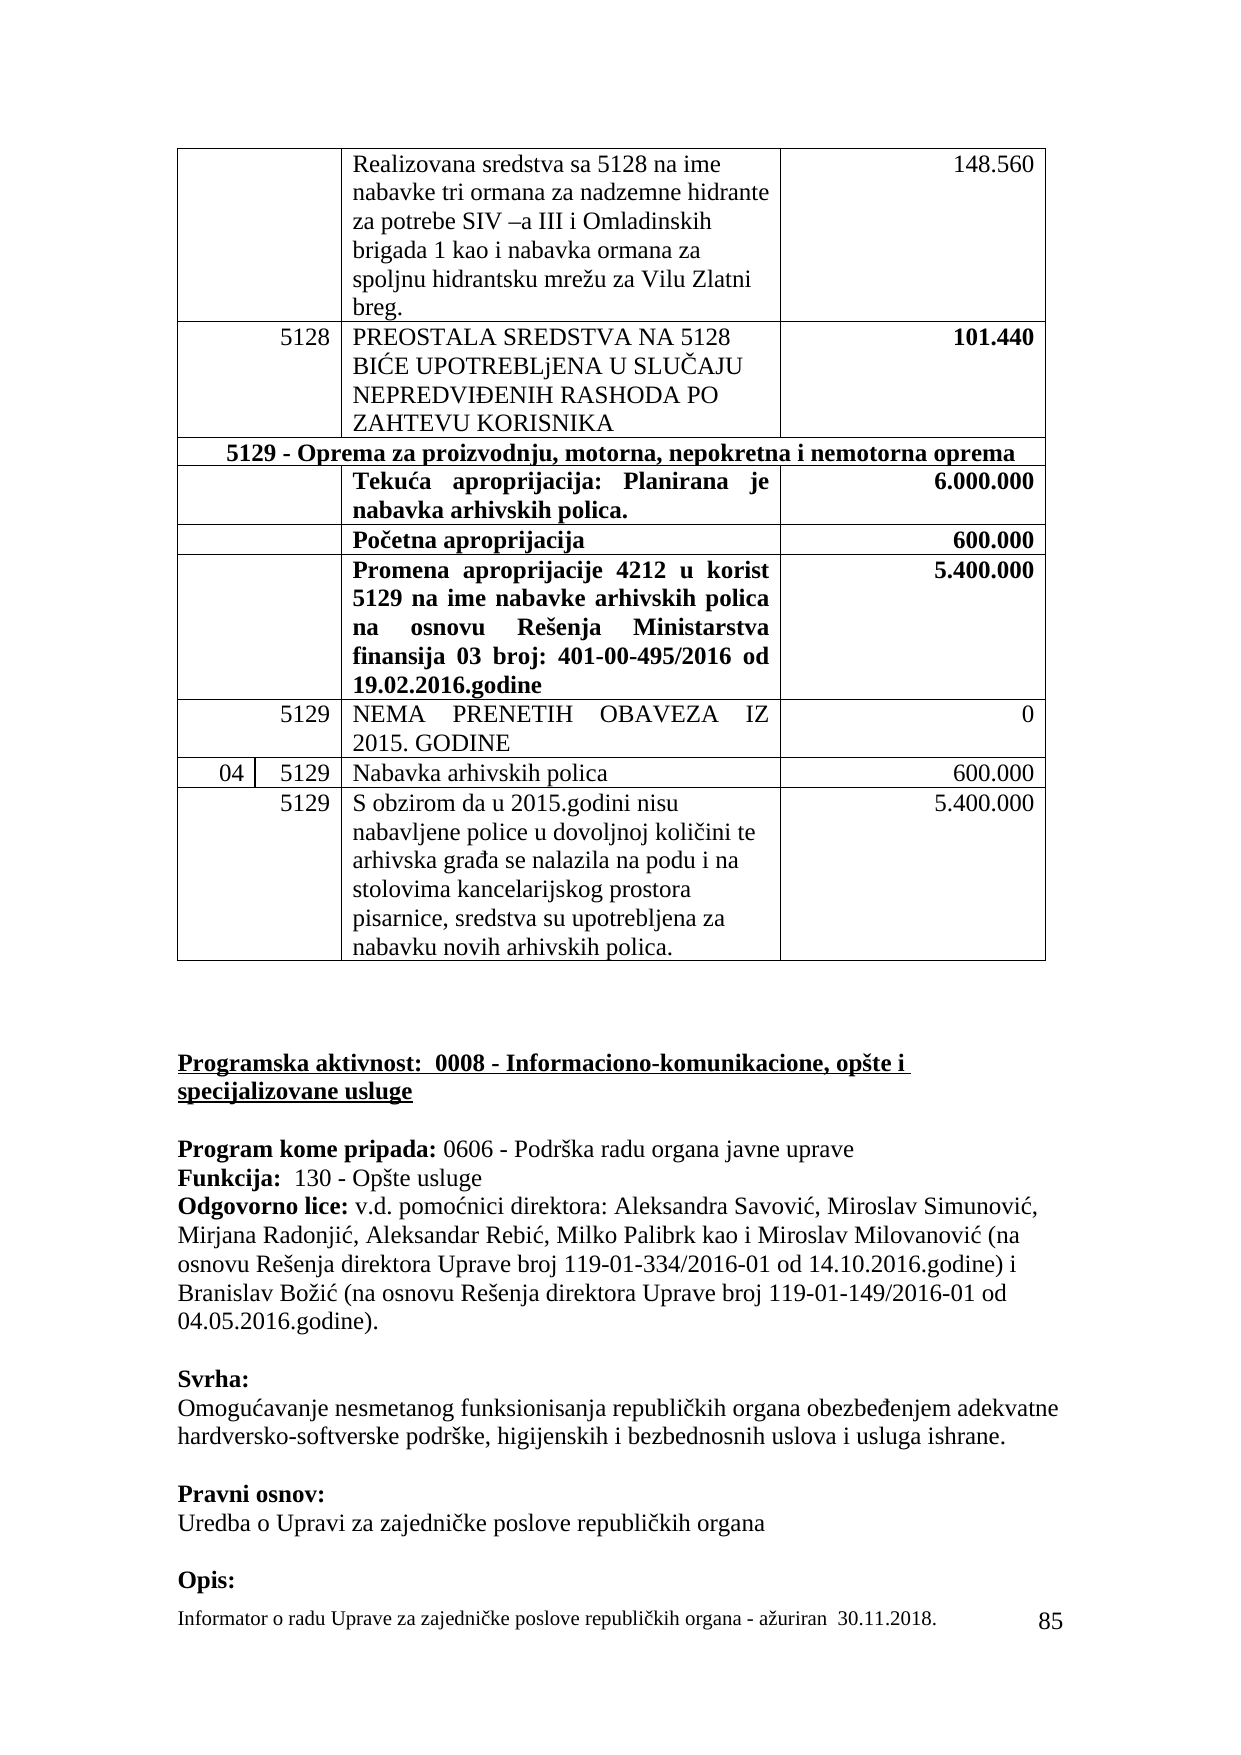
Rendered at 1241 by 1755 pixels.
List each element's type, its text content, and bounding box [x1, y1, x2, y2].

table_cell 5.400.000 [781, 788, 1045, 960]
table_cell 101.440 [781, 322, 1045, 437]
table_cell 600.000 [781, 758, 1045, 787]
table_cell 600.000 [781, 525, 1045, 554]
text Pravni osnov: Uredba o Upravi za zajedničke poslove republičkih organa [177, 1450, 1063, 1536]
table_cell Tekuća aproprijacija: Planirana je nabavka arhivskih polica. [342, 466, 780, 524]
table_cell 5.400.000 [781, 555, 1045, 698]
table_cell 5129 - Oprema za proizvodnju, motorna, nepokretna i nemotorna oprema [178, 438, 1045, 465]
text Program kome pripada: 0606 - Podrška radu organa javne uprave Funkcija: 130 - Opšte usluge Odgovorno lice: v.d. pomoćnici direktora: Aleksandra Savović, Miroslav Simunović, Mirjana Radonjić, Aleksandar Rebić, Milko Palibrk kao i Miroslav Milovanović (na osnovu Rešenja direktora Uprave broj 119-01-334/2016-01 od 14.10.2016.godine) i Branislav Božić (na osnovu Rešenja direktora Uprave broj 119-01-149/2016-01 od 04.05.2016.godine). [177, 1105, 1063, 1335]
table_cell NEMA PRENETIH OBAVEZA IZ 2015. GODINE [342, 700, 780, 757]
table_cell 5129 [178, 700, 341, 757]
table_cell [178, 525, 341, 554]
text Programska aktivnost: 0008 - Informaciono-komunikacione, opšte i specijalizovane usluge [177, 1048, 1063, 1105]
table_cell PREOSTALA SREDSTVA NA 5128 BIĆE UPOTREBLjENA U SLUČAJU NEPREDVIĐENIH RASHODA PO ZAHTEVU KORISNIKA [342, 322, 780, 437]
table_cell [178, 466, 341, 524]
table_cell 04 [178, 758, 254, 787]
table_cell S obzirom da u 2015.godini nisu nabavlјene police u dovolјnoj količini te arhivska građa se nalazila na podu i na stolovima kancelarijskog prostora pisarnice, sredstva su upotreblјena za nabavku novih arhivskih polica. [342, 788, 780, 960]
table_cell 6.000.000 [781, 466, 1045, 524]
table_cell [178, 149, 341, 321]
table_cell Nabavka arhivskih polica [342, 758, 780, 787]
table_cell 0 [781, 700, 1045, 757]
table_cell 5129 [178, 788, 341, 960]
text Opis: [177, 1565, 1063, 1594]
table_cell Početna aproprijacija [342, 525, 780, 554]
table_cell [178, 555, 341, 698]
table_cell 148.560 [781, 149, 1045, 321]
text Svrha: Omogućavanje nesmetanog funksionisanja republičkih organa obezbeđenjem adekvatne hardversko-softverske podrške, higijenskih i bezbednosnih uslova i usluga ishrane. [177, 1335, 1063, 1450]
table_cell Realizovana sredstva sa 5128 na ime nabavke tri ormana za nadzemne hidrante za potrebe SIV –a III i Omladinskih brigada 1 kao i nabavka ormana za spolјnu hidrantsku mrežu za Vilu Zlatni breg. [342, 149, 780, 321]
table_cell Promena aproprijacije 4212 u korist 5129 na ime nabavke arhivskih polica na osnovu Rešenja Ministarstva finansija 03 broj: 401-00-495/2016 od 19.02.2016.godine [342, 555, 780, 698]
table_cell 5128 [178, 322, 341, 437]
table_cell 5129 [256, 758, 341, 787]
